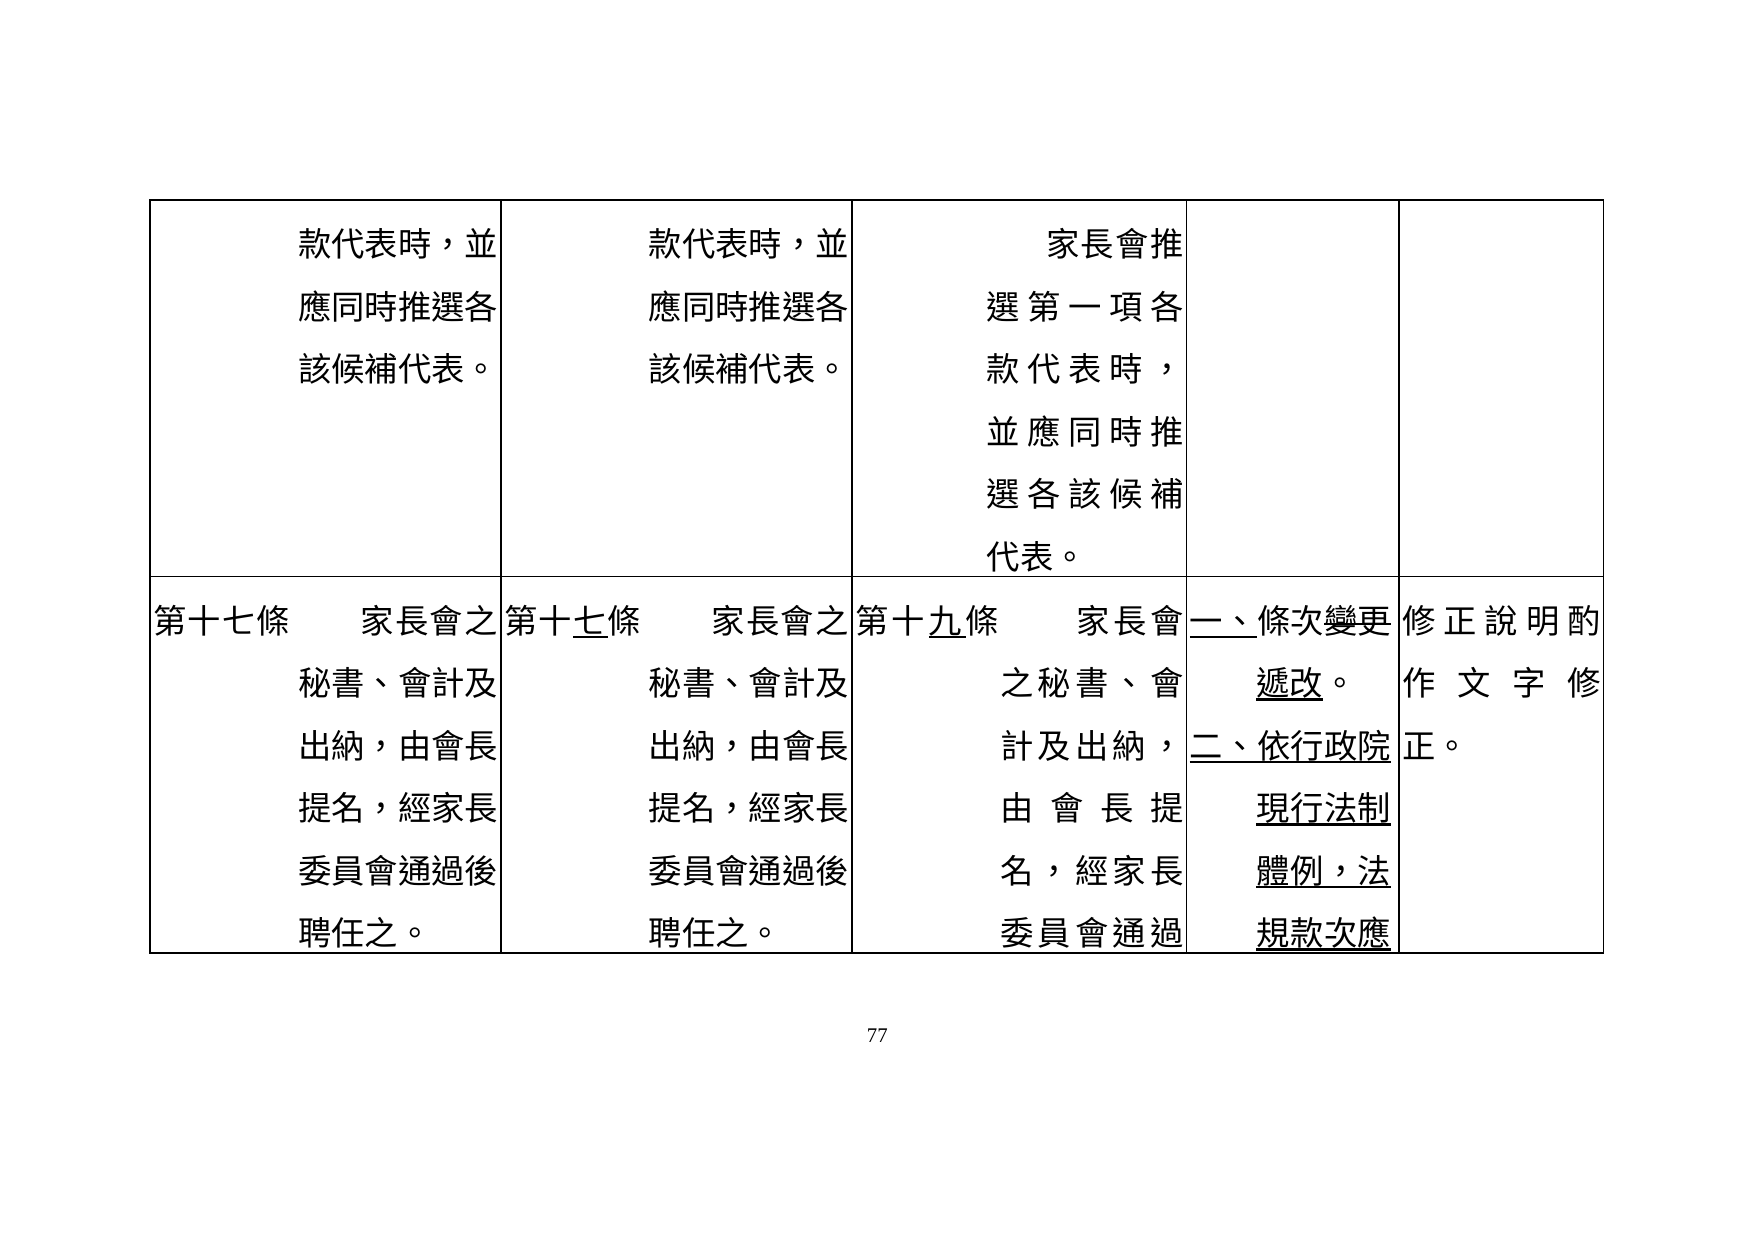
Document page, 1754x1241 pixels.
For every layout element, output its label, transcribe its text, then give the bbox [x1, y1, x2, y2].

table_cell [1187, 201, 1398, 576]
table_cell 第十七條 家長會之秘書、會計及出納，由會長提名，經家長委員會通過後聘任之。 [502, 577, 851, 952]
table_cell 家長會推選第一項各款代表時，並應同時推選各該候補代表。 [853, 201, 1186, 576]
table_cell 款代表時，並應同時推選各該候補代表。 [151, 201, 500, 576]
table_cell 第十七條 家長會之秘書、會計及出納，由會長提名，經家長委員會通過後聘任之。 [151, 577, 500, 952]
table_cell [1400, 201, 1603, 576]
table_cell 修正說明酌作文字修正。 [1400, 577, 1603, 952]
table_cell 第十九條 家長會之秘書、會計及出納，由會長提名，經家長委員會通過 [853, 577, 1186, 952]
table_cell 款代表時，並應同時推選各該候補代表。 [502, 201, 851, 576]
table_cell 一、條次變更遞改。 二、依行政院現行法制體例，法規款次應 [1187, 577, 1398, 952]
